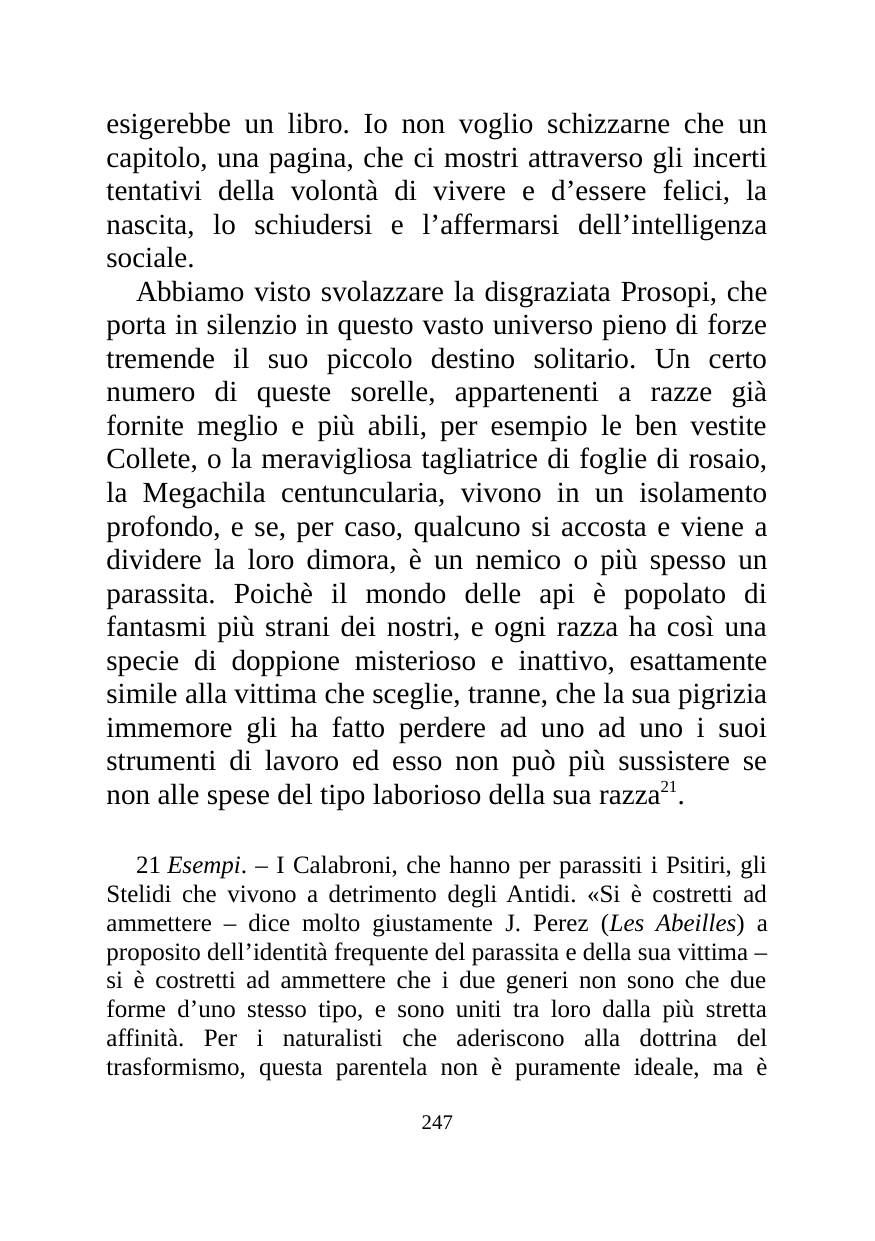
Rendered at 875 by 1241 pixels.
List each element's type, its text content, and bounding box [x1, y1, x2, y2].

text Esempi. – I Calabroni, che hanno per parassiti i Psitiri, gli Stelidi che vivono a detrimento degli Antidi. «Si è costretti ad ammettere – dice molto giustamente J. Perez (Les Abeilles) a proposito dell’identità frequente del parassita e della sua vittima – si è costretti ad ammettere che i due generi non sono che due forme d’uno stesso tipo, e sono uniti tra loro dalla più stretta affinità. Per i naturalisti che aderiscono alla dottrina del trasformismo, questa parentela non è puramente ideale, ma è [106, 850, 768, 1080]
text esigerebbe un libro. Io non voglio schizzarne che un capitolo, una pagina, che ci mostri attraverso gli incerti tentativi della volontà di vivere e d’essere felici, la nascita, lo schiudersi e l’affermarsi dell’intelligenza sociale. [106, 106, 768, 274]
text Abbiamo visto svolazzare la disgraziata Prosopi, che porta in silenzio in questo vasto universo pieno di forze tremende il suo piccolo destino solitario. Un certo numero di queste sorelle, appartenenti a razze già fornite meglio e più abili, per esempio le ben vestite Collete, o la meravigliosa tagliatrice di foglie di rosaio, la Megachila centuncularia, vivono in un isolamento profondo, e se, per caso, qualcuno si accosta e viene a dividere la loro dimora, è un nemico o più spesso un parassita. Poichè il mondo delle api è popolato di fantasmi più strani dei nostri, e ogni razza ha così una specie di doppione misterioso e inattivo, esattamente simile alla vittima che sceglie, tranne, che la sua pigrizia immemore gli ha fatto perdere ad uno ad uno i suoi strumenti di lavoro ed esso non può più sussistere se non alle spese del tipo laborioso della sua razza. [106, 274, 768, 811]
